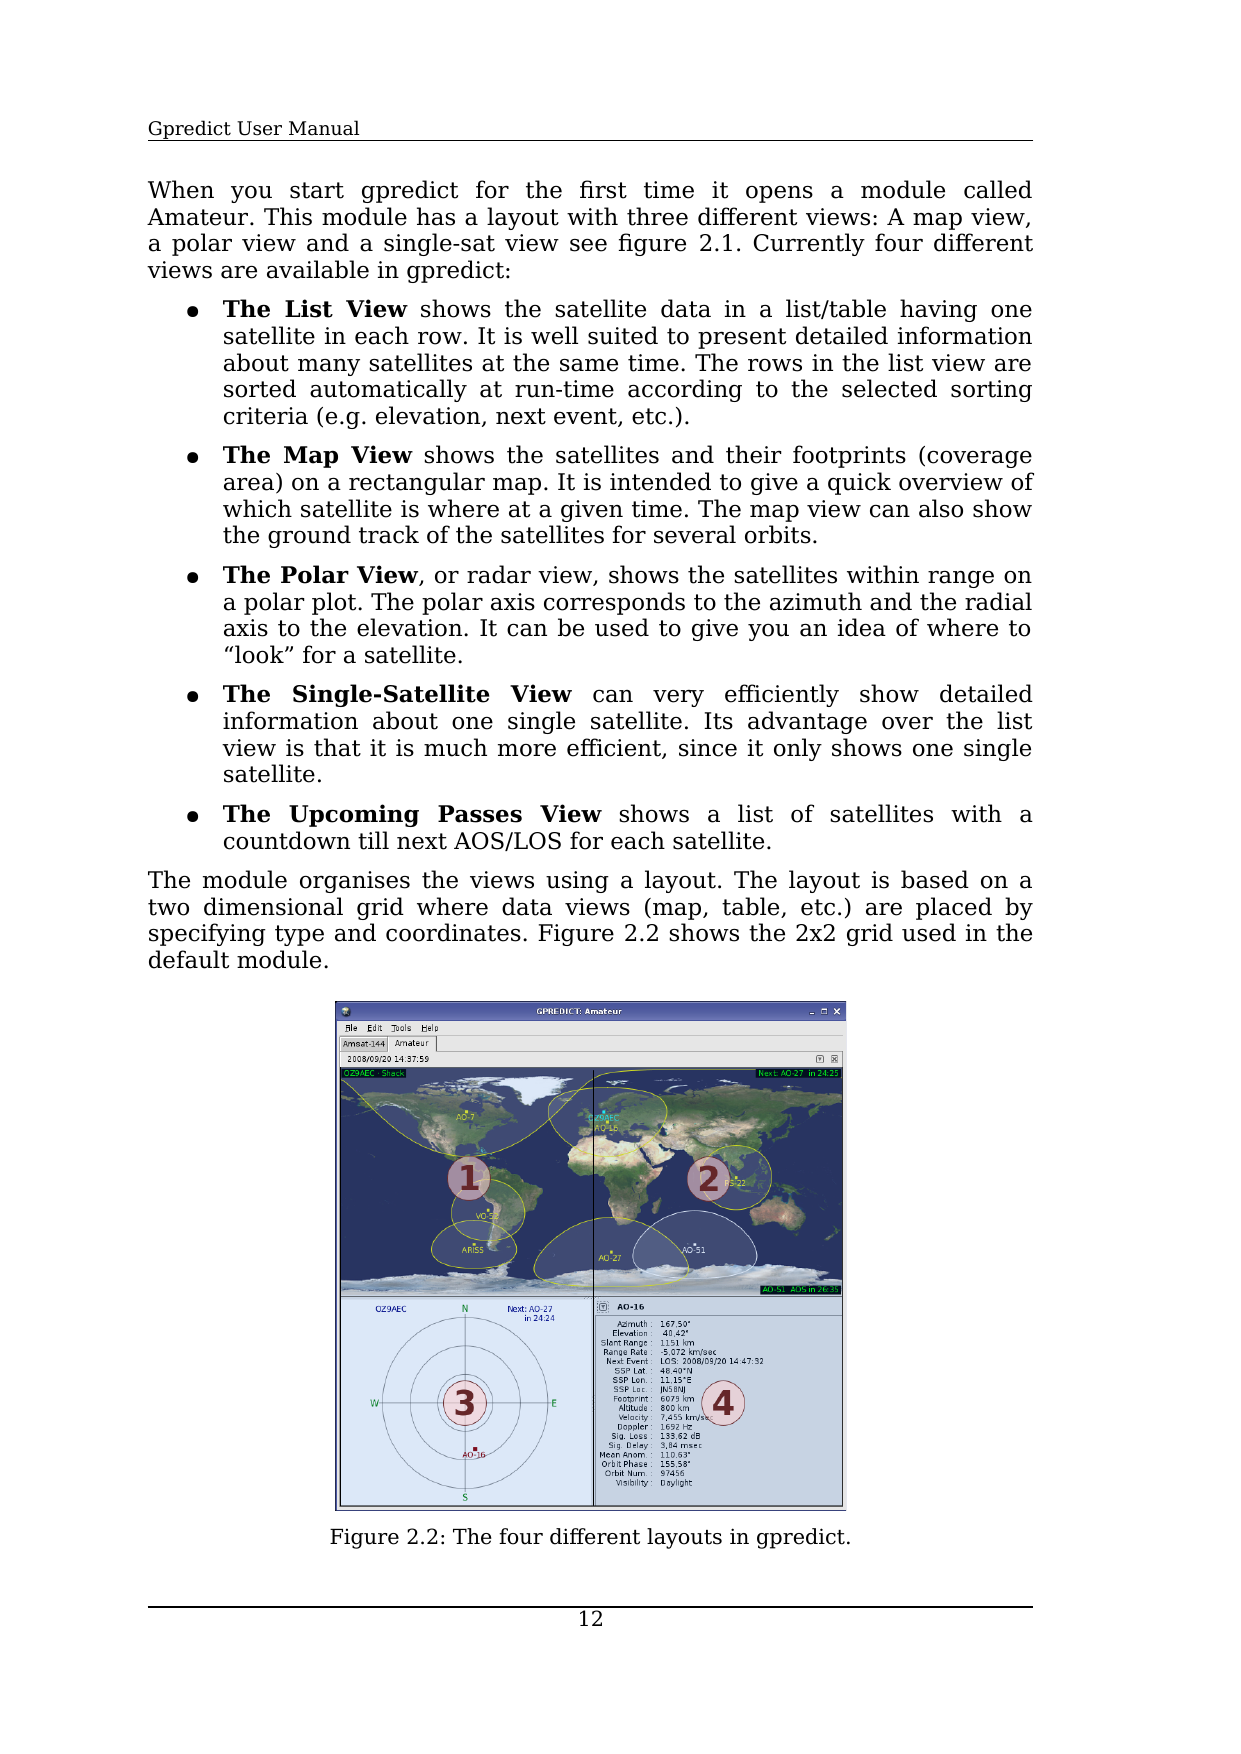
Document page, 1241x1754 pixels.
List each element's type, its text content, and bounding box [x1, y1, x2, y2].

text When you start gpredict for the first time it opens a module called Amateur. This module has a layout with three different views: A map view, a polar view and a single-sat view see figure 2.1. Currently four different views are available in gpredict: [148, 177, 1033, 284]
text Figure 2.2: The four different layouts in gpredict. [241, 1511, 941, 1550]
picture [335, 1001, 847, 1511]
list The Single-Satellite View can very efficiently show detailed information about one single satellite. Its advantage over the list view is that it is much more efficient, since it only shows one single satellite. [185, 681, 1033, 788]
list The List View shows the satellite data in a list/table having one satellite in each row. It is well suited to present detailed information about many satellites at the same time. The rows in the list view are sorted automatically at run-time according to the selected sorting criteria (e.g. elevation, next event, etc.). [185, 296, 1033, 430]
list The Map View shows the satellites and their footprints (coverage area) on a rectangular map. It is intended to give a quick overview of which satellite is where at a given time. The map view can also show the ground track of the satellites for several orbits. [185, 442, 1033, 549]
list The Polar View, or radar view, shows the satellites within range on a polar plot. The polar axis corresponds to the azimuth and the radial axis to the elevation. It can be used to give you an idea of where to “look” for a satellite. [185, 562, 1033, 669]
list The Upcoming Passes View shows a list of satellites with a countdown till next AOS/LOS for each satellite. [185, 801, 1033, 854]
text The module organises the views using a layout. The layout is based on a two dimensional grid where data views (map, table, etc.) are placed by specifying type and coordinates. Figure 2.2 shows the 2x2 grid used in the default module. [148, 867, 1033, 974]
